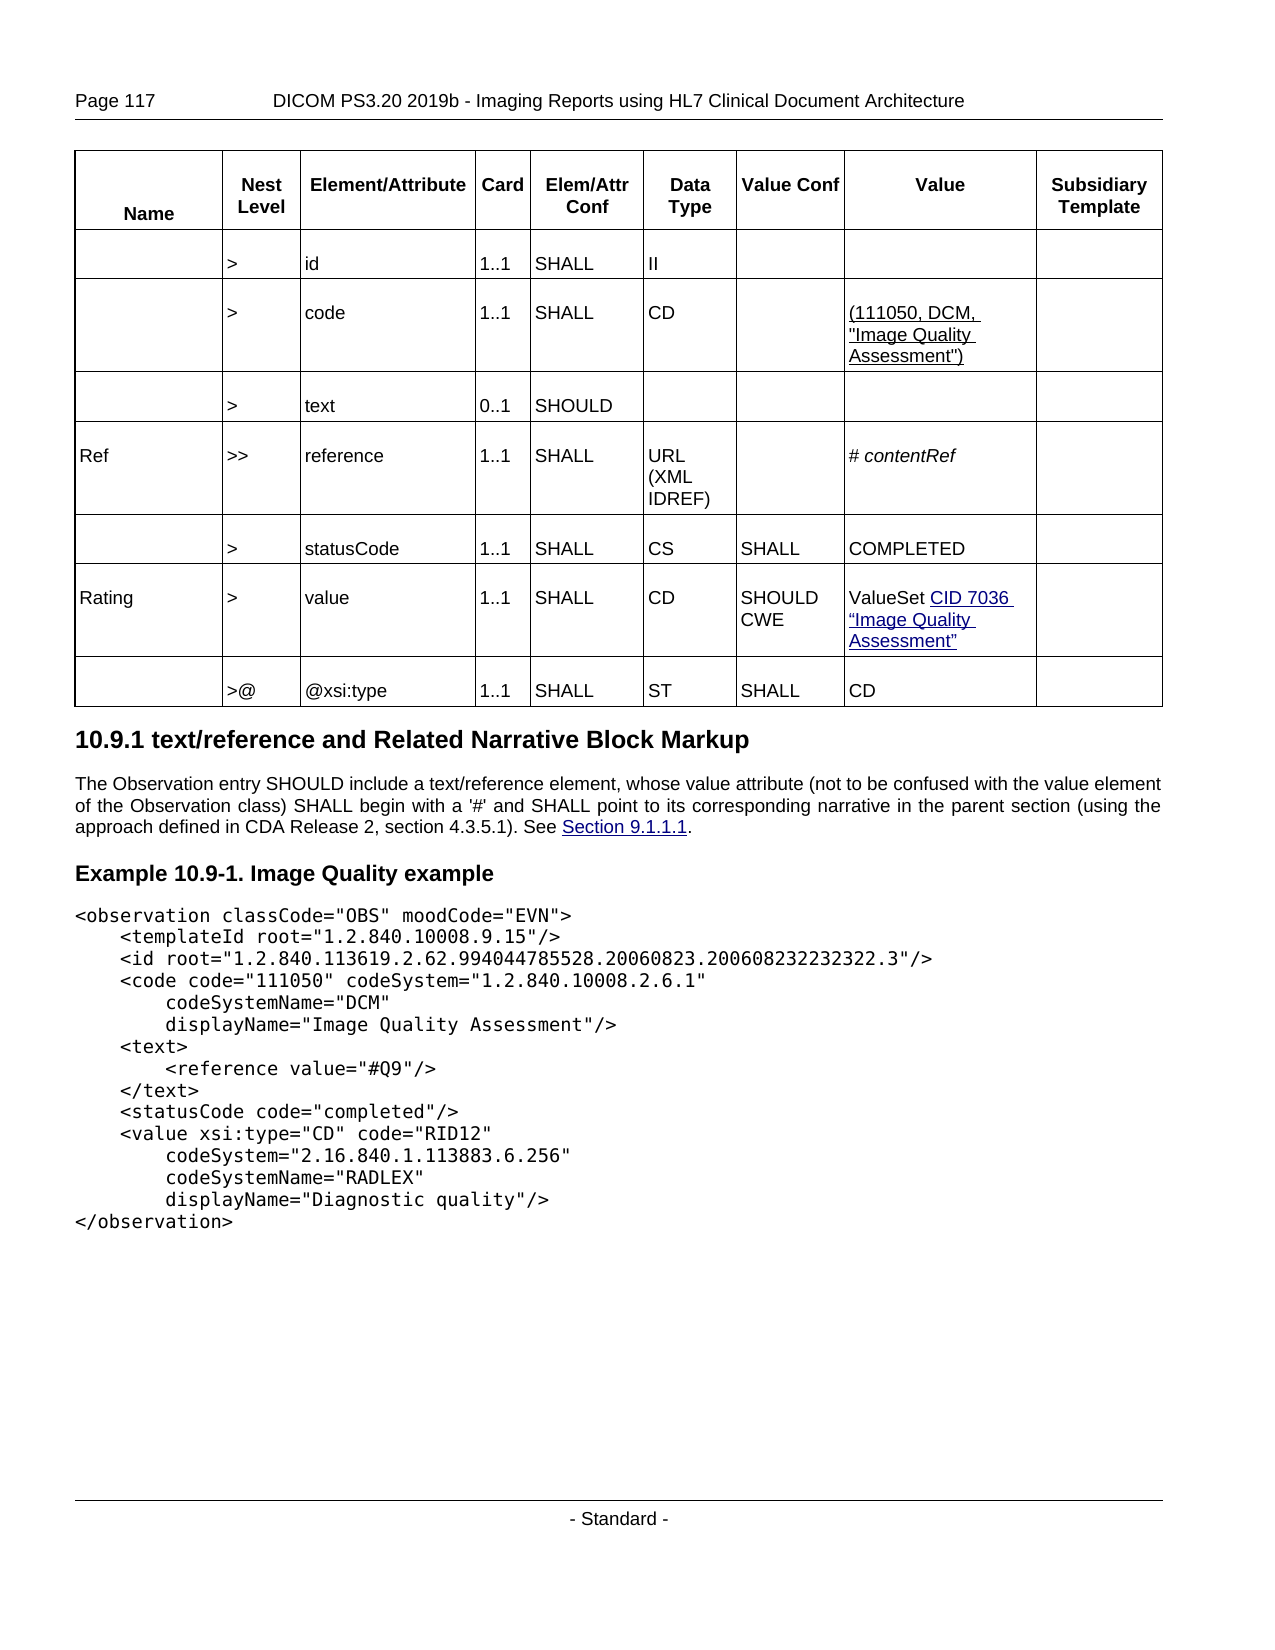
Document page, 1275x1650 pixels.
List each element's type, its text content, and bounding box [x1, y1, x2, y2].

table_cell >> [223, 422, 300, 513]
table_cell value [301, 564, 475, 656]
table_cell SHALL [531, 657, 643, 706]
table_cell 1..1 [476, 279, 530, 371]
table_cell [1037, 657, 1162, 706]
table_cell SHALL [737, 515, 844, 563]
table_cell id [301, 230, 475, 278]
text 10.9.1 text/reference and Related Narrative Block Markup [75, 725, 1162, 754]
table_cell [1037, 230, 1162, 278]
table_cell SHOULD CWE [737, 564, 844, 656]
table_cell [1037, 279, 1162, 371]
table_cell >@ [223, 657, 300, 706]
table_cell code [301, 279, 475, 371]
text The Observation entry SHOULD include a text/reference element, whose value attribute (not to be confused with the value element of the Observation class) SHALL begin with a '#' and SHALL point to its corresponding narrative in the parent section (using the approach defined in CDA Release 2, section 4.3.5.1). See Section 9.1.1.1. [75, 773, 1162, 838]
table_cell [76, 279, 222, 371]
table_cell > [223, 515, 300, 563]
table_cell ST [644, 657, 736, 706]
table_cell CS [644, 515, 736, 563]
table_cell CD [644, 564, 736, 656]
table_header Name [76, 151, 222, 228]
table_cell ValueSet CID 7036 “Image Quality Assessment” [845, 564, 1036, 656]
table_cell [737, 372, 844, 421]
table_header Value [845, 151, 1036, 228]
table_header Nest Level [223, 151, 300, 228]
table_cell [845, 230, 1036, 278]
table_cell [737, 279, 844, 371]
table_cell [644, 372, 736, 421]
table_cell Ref [76, 422, 222, 513]
table_cell 1..1 [476, 230, 530, 278]
table_cell (111050, DCM, "Image Quality Assessment") [845, 279, 1036, 371]
table_cell Rating [76, 564, 222, 656]
table_cell > [223, 372, 300, 421]
table_header Card [476, 151, 530, 228]
table_header Value Conf [737, 151, 844, 228]
table_cell 1..1 [476, 515, 530, 563]
table_cell SHALL [737, 657, 844, 706]
table_cell 1..1 [476, 564, 530, 656]
table_cell [76, 230, 222, 278]
text Example 10.9-1. Image Quality example [75, 860, 1162, 886]
table_cell [76, 372, 222, 421]
table_header Element/​Attribute [301, 151, 475, 228]
table_cell COMPLETED [845, 515, 1036, 563]
table_cell [737, 422, 844, 513]
table_cell 1..1 [476, 422, 530, 513]
table_cell SHALL [531, 422, 643, 513]
table_header Elem/Attr Conf [531, 151, 643, 228]
table_cell [1037, 422, 1162, 513]
table_cell [1037, 372, 1162, 421]
table_cell 0..1 [476, 372, 530, 421]
table_cell CD [644, 279, 736, 371]
table_header Data Type [644, 151, 736, 228]
table_cell text [301, 372, 475, 421]
table_cell SHALL [531, 515, 643, 563]
table_cell II [644, 230, 736, 278]
table_cell > [223, 279, 300, 371]
table_cell status​Code [301, 515, 475, 563]
table_cell > [223, 230, 300, 278]
table_cell [1037, 515, 1162, 563]
table_cell CD [845, 657, 1036, 706]
table_cell SHALL [531, 230, 643, 278]
table_cell SHALL [531, 564, 643, 656]
table_cell [1037, 564, 1162, 656]
table_cell SHOULD [531, 372, 643, 421]
table_cell [76, 657, 222, 706]
table_cell [76, 515, 222, 563]
table_cell > [223, 564, 300, 656]
table_cell [845, 372, 1036, 421]
table_cell 1..1 [476, 657, 530, 706]
table_header Subsidiary Template [1037, 151, 1162, 228]
table_cell SHALL [531, 279, 643, 371]
text <observation classCode="OBS" moodCode="EVN"> <templateId root="1.2.840.10008.9.15"/> <id root="1.2.840.113619.2.62.994044785528.20060823.200608232232322.3"/> <code code="111050" codeSystem="1.2.840.10008.2.6.1" codeSystemName="DCM" displayName="Image Quality Assessment"/> <text> <reference value="#Q9"/> </text> <statusCode code="completed"/> <value xsi:type="CD" code="RID12" codeSystem="2.16.840.1.113883.6.256" codeSystemName="RADLEX" displayName="Diagnostic quality"/> </observation> [75, 905, 1162, 1233]
table_cell [737, 230, 844, 278]
table_cell # content​Ref [845, 422, 1036, 513]
table_cell reference [301, 422, 475, 513]
table_cell URL (XML IDREF) [644, 422, 736, 513]
table_cell @xsi:type [301, 657, 475, 706]
